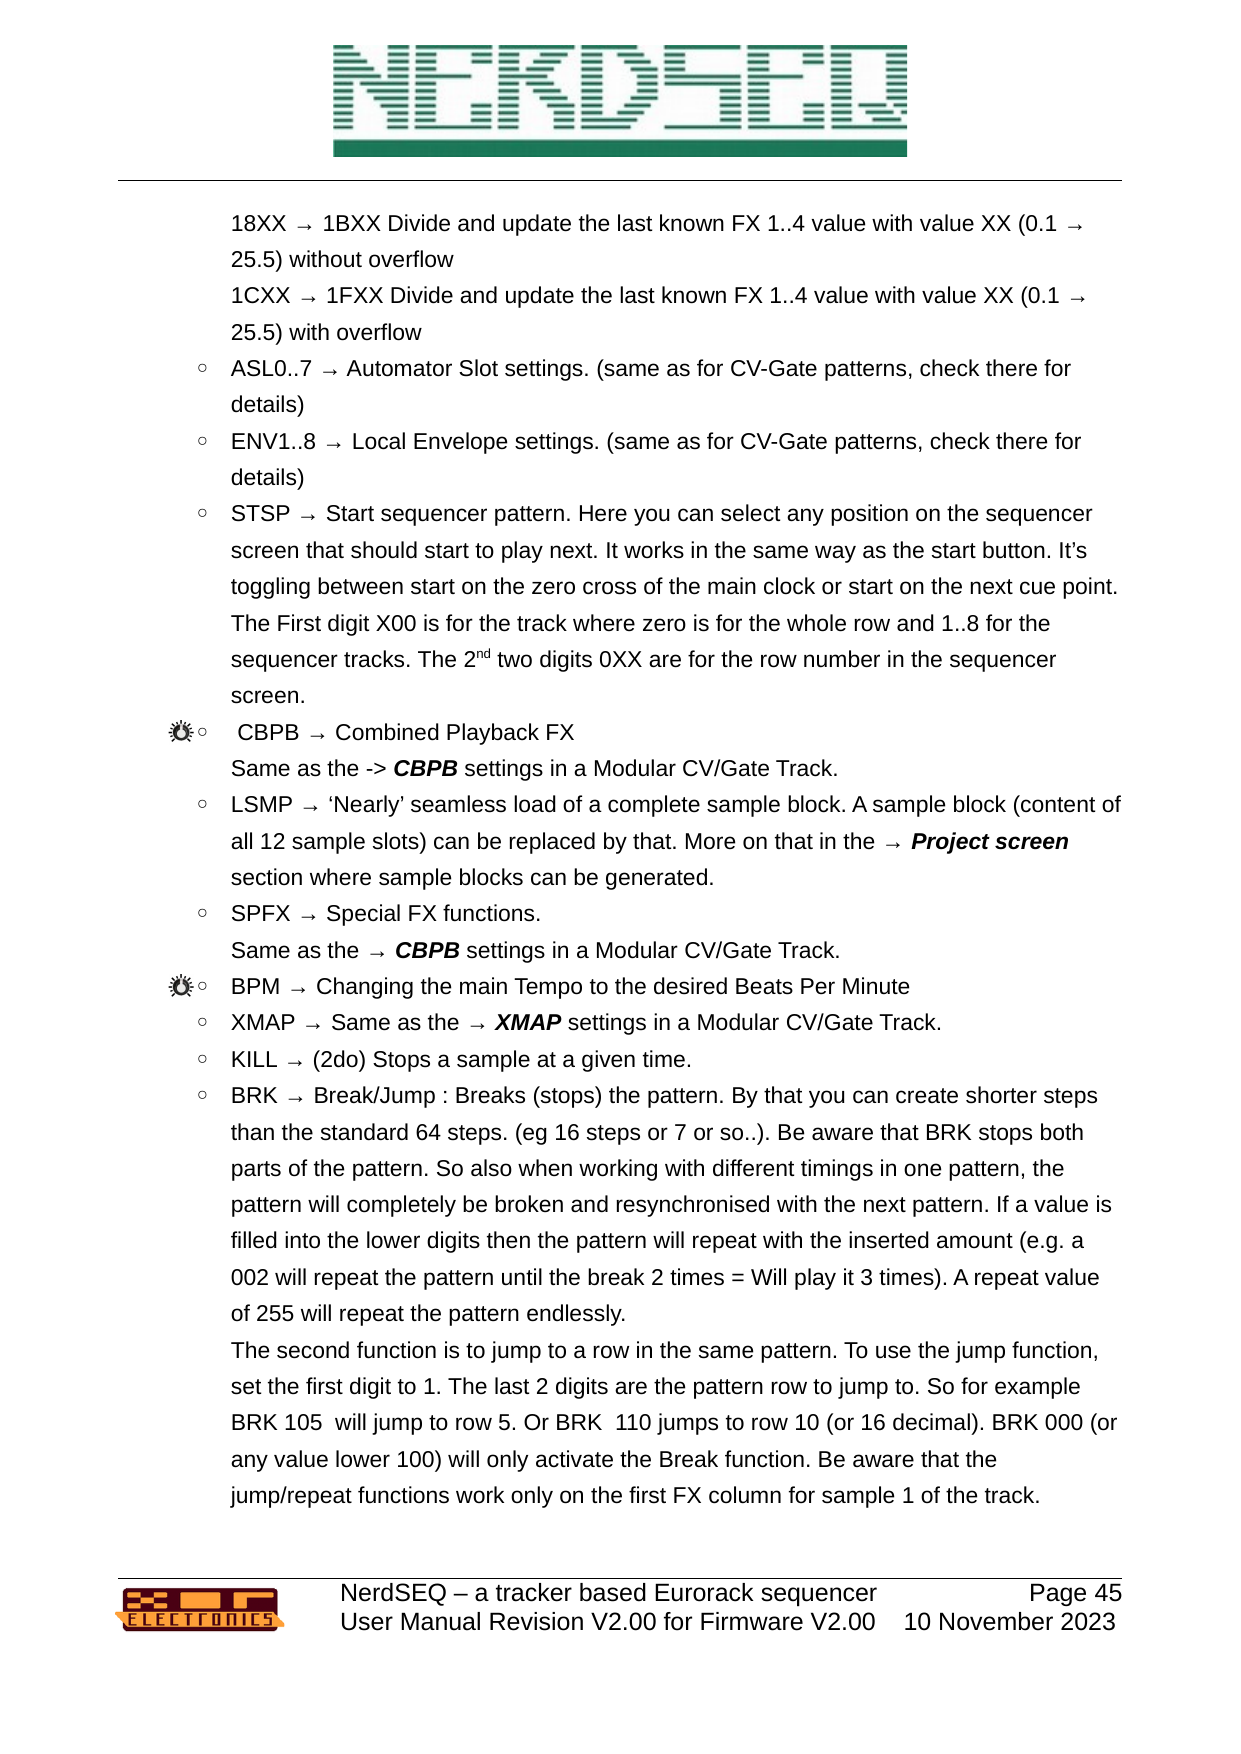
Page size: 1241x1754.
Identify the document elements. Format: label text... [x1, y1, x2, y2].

list The second function is to jump to a row in the same pattern. To use the jump function, set the first digit to 1. The last 2 digits are the pattern row to jump to. So for example BRK 105 will jump to row 5. Or BRK 110 jumps to row 10 (or 16 decimal). BRK 000 (or any value lower 100) will only activate the Break function. Be aware that the jump/repeat functions work only on the first FX column for sample 1 of the track. [193, 1337, 1122, 1508]
list BRK → Break/Jump : Breaks (stops) the pattern. By that you can create shorter steps than the standard 64 steps. (eg 16 steps or 7 or so..). Be aware that BRK stops both parts of the pattern. So also when working with different timings in one pattern, the pattern will completely be broken and resynchronised with the next pattern. If a value is filled into the lower digits then the pattern will repeat with the inserted amount (e.g. a 002 will repeat the pattern until the break 2 times = Will play it 3 times). A repeat value of 255 will repeat the pattern endlessly. [193, 1082, 1122, 1327]
list LSMP → ‘Nearly’ seamless load of a complete sample block. A sample block (content of all 12 sample slots) can be replaced by that. More on that in the → Project screen section where sample blocks can be generated. [193, 791, 1122, 890]
list XMAP → Same as the → XMAP settings in a Modular CV/Gate Track. [193, 1009, 1122, 1036]
list 18XX → 1BXX Divide and update the last known FX 1..4 value with value XX (0.1 → 25.5) without overflow [193, 209, 1122, 272]
list BPM → Changing the main Tempo to the desired Beats Per Minute [193, 973, 1122, 999]
picture [115, 1584, 285, 1634]
list STSP → Start sequencer pattern. Here you can select any position on the sequencer screen that should start to play next. It works in the same way as the start button. It’s toggling between start on the zero cross of the main clock or start on the next cue point. The First digit X00 is for the track where zero is for the whole row and 1..8 for the sequencer tracks. The 2nd two digits 0XX are for the row number in the sequencer screen. [193, 500, 1122, 708]
list ASL0..7 → Automator Slot settings. (same as for CV-Gate patterns, check there for details) [193, 355, 1122, 418]
picture [168, 720, 194, 745]
picture [168, 974, 194, 1000]
list SPFX → Special FX functions. Same as the → CBPB settings in a Modular CV/Gate Track. [193, 900, 1122, 963]
list CBPB → Combined Playback FX Same as the -> CBPB settings in a Modular CV/Gate Track. [193, 718, 1122, 781]
list KILL → (2do) Stops a sample at a given time. [193, 1046, 1122, 1072]
list 1CXX → 1FXX Divide and update the last known FX 1..4 value with value XX (0.1 → 25.5) with overflow [193, 282, 1122, 345]
picture [333, 45, 908, 157]
list ENV1..8 → Local Envelope settings. (same as for CV-Gate patterns, check there for details) [193, 428, 1122, 490]
